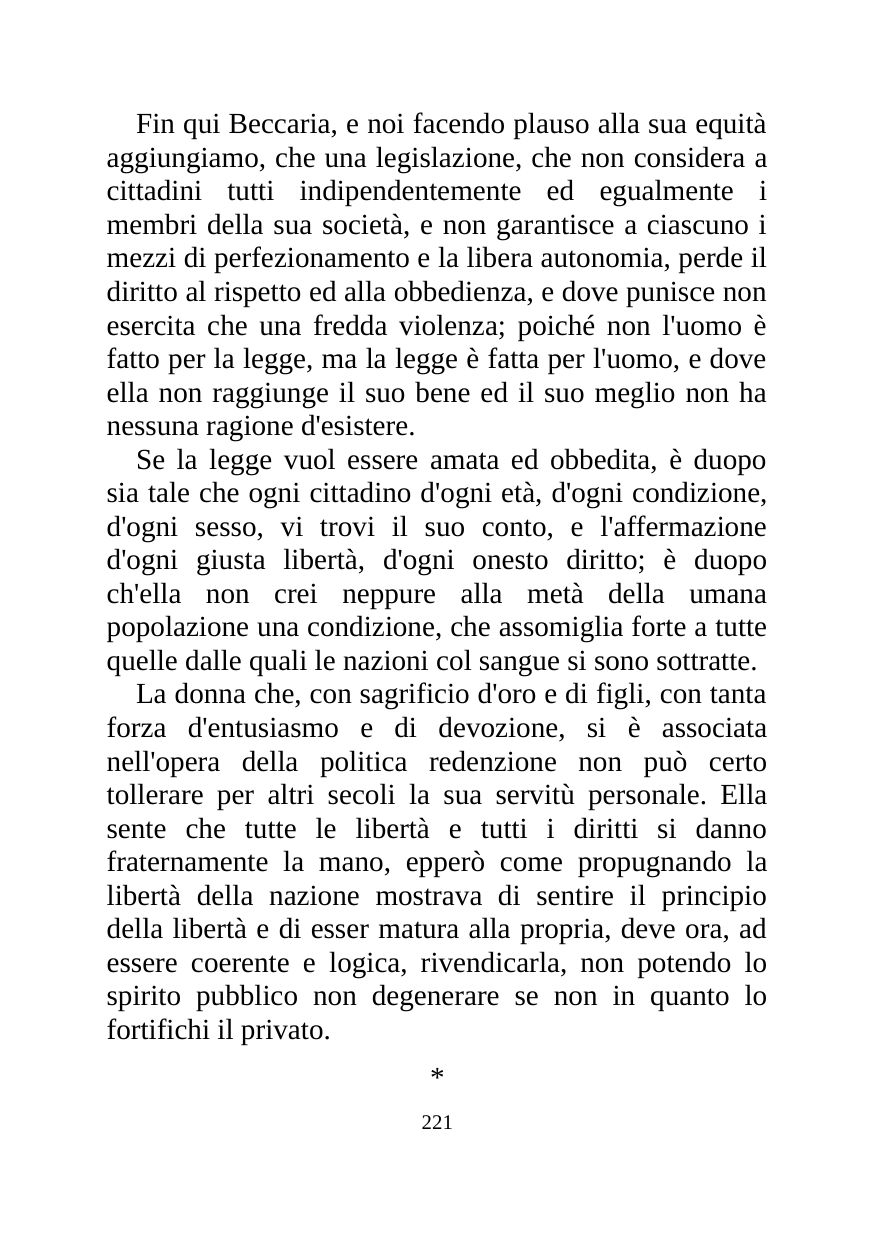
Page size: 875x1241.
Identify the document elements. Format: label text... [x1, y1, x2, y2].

text Se la legge vuol essere amata ed obbedita, è duopo sia tale che ogni cittadino d'ogni età, d'ogni condizione, d'ogni sesso, vi trovi il suo conto, e l'affermazione d'ogni giusta libertà, d'ogni onesto diritto; è duopo ch'ella non crei neppure alla metà della umana popolazione una condizione, che assomiglia forte a tutte quelle dalle quali le nazioni col sangue si sono sottratte. [106, 442, 768, 677]
text Fin qui Beccaria, e noi facendo plauso alla sua equità aggiungiamo, che una legislazione, che non considera a cittadini tutti indipendentemente ed egualmente i membri della sua società, e non garantisce a ciascuno i mezzi di perfezionamento e la libera autonomia, perde il diritto al rispetto ed alla obbedienza, e dove punisce non esercita che una fredda violenza; poiché non l'uomo è fatto per la legge, ma la legge è fatta per l'uomo, e dove ella non raggiunge il suo bene ed il suo meglio non ha nessuna ragione d'esistere. [106, 106, 768, 442]
text La donna che, con sagrificio d'oro e di figli, con tanta forza d'entusiasmo e di devozione, si è associata nell'opera della politica redenzione non può certo tollerare per altri secoli la sua servitù personale. Ella sente che tutte le libertà e tutti i diritti si danno fraternamente la mano, epperò come propugnando la libertà della nazione mostrava di sentire il principio della libertà e di esser matura alla propria, deve ora, ad essere coerente e logica, rivendicarla, non potendo lo spirito pubblico non degenerare se non in quanto lo fortifichi il privato. [106, 677, 768, 1046]
text * [106, 1060, 768, 1093]
